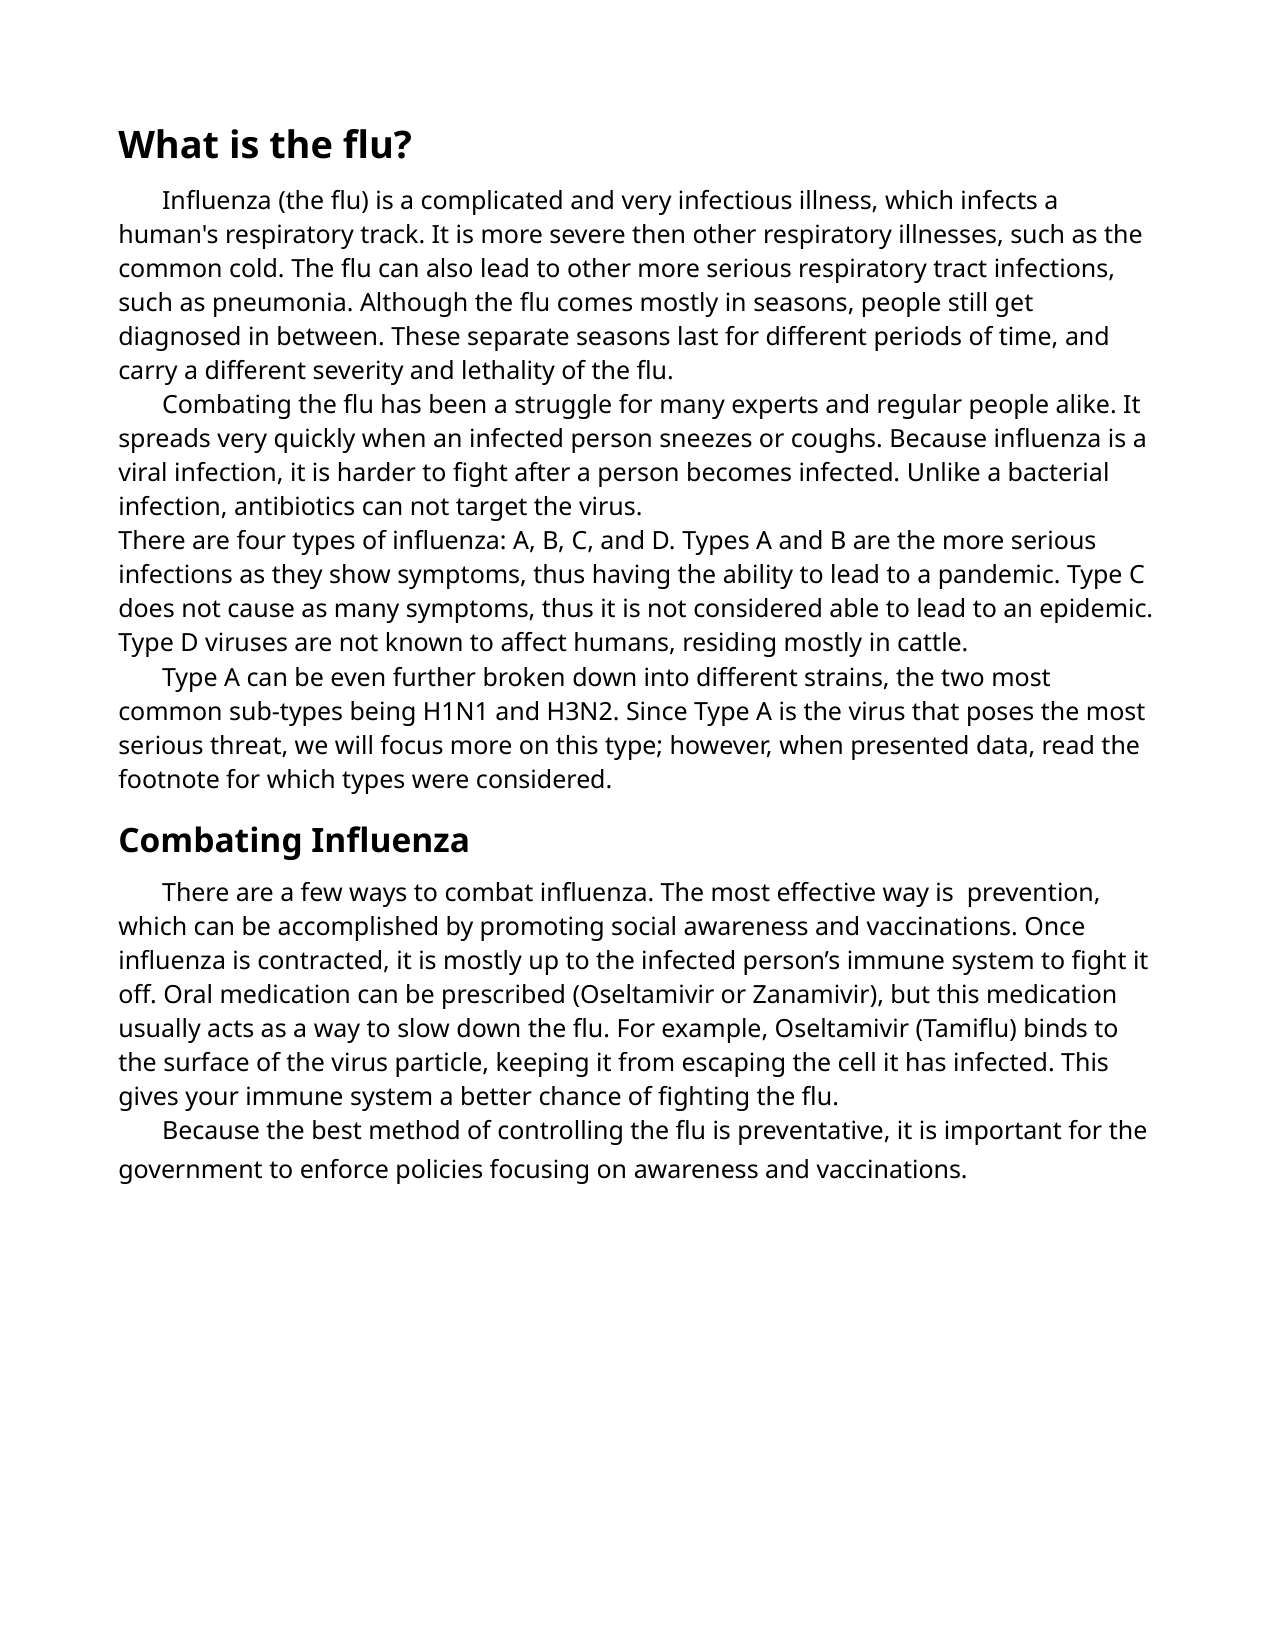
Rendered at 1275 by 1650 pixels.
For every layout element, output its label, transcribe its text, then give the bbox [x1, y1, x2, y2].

text Because the best method of controlling the flu is preventative, it is important for the government to enforce policies focusing on awareness and vaccinations. [118, 1113, 1157, 1186]
subtitle Combating Influenza [118, 816, 1157, 862]
text Type A can be even further broken down into different strains, the two most common sub-types being H1N1 and H3N2. Since Type A is the virus that poses the most serious threat, we will focus more on this type; however, when presented data, read the footnote for which types were considered. [118, 659, 1157, 795]
text There are four types of influenza: A, B, C, and D. Types A and B are the more serious infections as they show symptoms, thus having the ability to lead to a pandemic. Type C does not cause as many symptoms, thus it is not considered able to lead to an epidemic. Type D viruses are not known to affect humans, residing mostly in cattle. [118, 523, 1157, 659]
subtitle What is the flu? [118, 118, 1157, 170]
text There are a few ways to combat influenza. The most effective way is prevention, which can be accomplished by promoting social awareness and vaccinations. Once influenza is contracted, it is mostly up to the infected person’s immune system to fight it off. Oral medication can be prescribed (Oseltamivir or Zanamivir), but this medication usually acts as a way to slow down the flu. For example, Oseltamivir (Tamiflu) binds to the surface of the virus particle, keeping it from escaping the cell it has infected. This gives your immune system a better chance of fighting the flu. [118, 874, 1157, 1113]
text Influenza (the flu) is a complicated and very infectious illness, which infects a human's respiratory track. It is more severe then other respiratory illnesses, such as the common cold. The flu can also lead to other more serious respiratory tract infections, such as pneumonia. Although the flu comes mostly in seasons, people still get diagnosed in between. These separate seasons last for different periods of time, and carry a different severity and lethality of the flu. [118, 182, 1157, 387]
text Combating the flu has been a struggle for many experts and regular people alike. It spreads very quickly when an infected person sneezes or coughs. Because influenza is a viral infection, it is harder to fight after a person becomes infected. Unlike a bacterial infection, antibiotics can not target the virus. [118, 387, 1157, 523]
